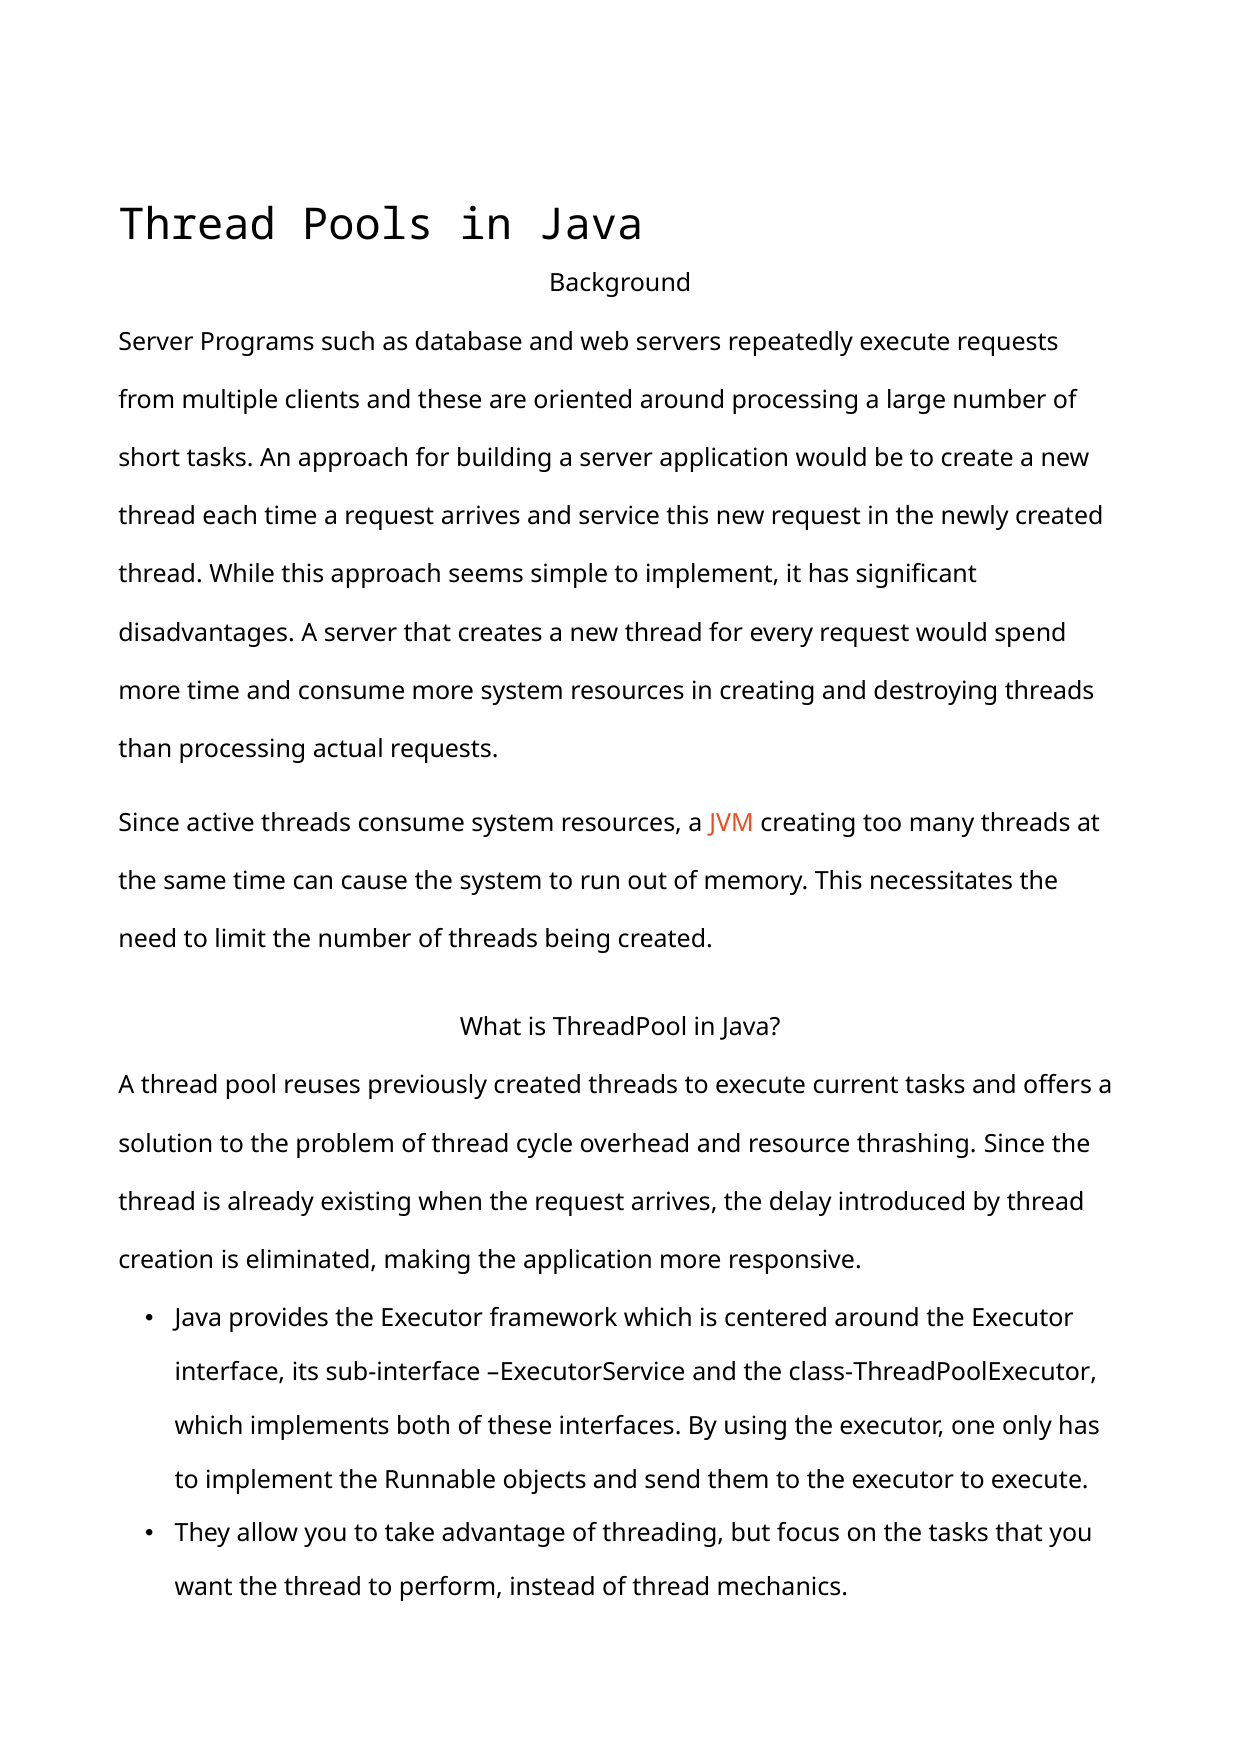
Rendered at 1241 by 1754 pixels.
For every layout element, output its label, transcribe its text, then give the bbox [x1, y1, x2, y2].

list Java provides the Executor framework which is centered around the Executor interface, its sub-interface –ExecutorService and the class-ThreadPoolExecutor, which implements both of these interfaces. By using the executor, one only has to implement the Runnable objects and send them to the executor to execute. [174, 1300, 1122, 1495]
subtitle Thread Pools in Java [118, 193, 1122, 252]
text Background [118, 265, 1122, 299]
text What is ThreadPool in Java? [118, 1009, 1122, 1043]
text Since active threads consume system resources, a JVM creating too many threads at the same time can cause the system to run out of memory. This necessitates the need to limit the number of threads being created. [118, 804, 1122, 955]
list They allow you to take advantage of threading, but focus on the tasks that you want the thread to perform, instead of thread mechanics. [174, 1515, 1122, 1603]
text Server Programs such as database and web servers repeatedly execute requests from multiple clients and these are oriented around processing a large number of short tasks. An approach for building a server application would be to create a new thread each time a request arrives and service this new request in the newly created thread. While this approach seems simple to implement, it has significant disadvantages. A server that creates a new thread for every request would spend more time and consume more system resources in creating and destroying threads than processing actual requests. [118, 323, 1122, 765]
text A thread pool reuses previously created threads to execute current tasks and offers a solution to the problem of thread cycle overhead and resource thrashing. Since the thread is already existing when the request arrives, the delay introduced by thread creation is eliminated, making the application more responsive. [118, 1067, 1122, 1276]
